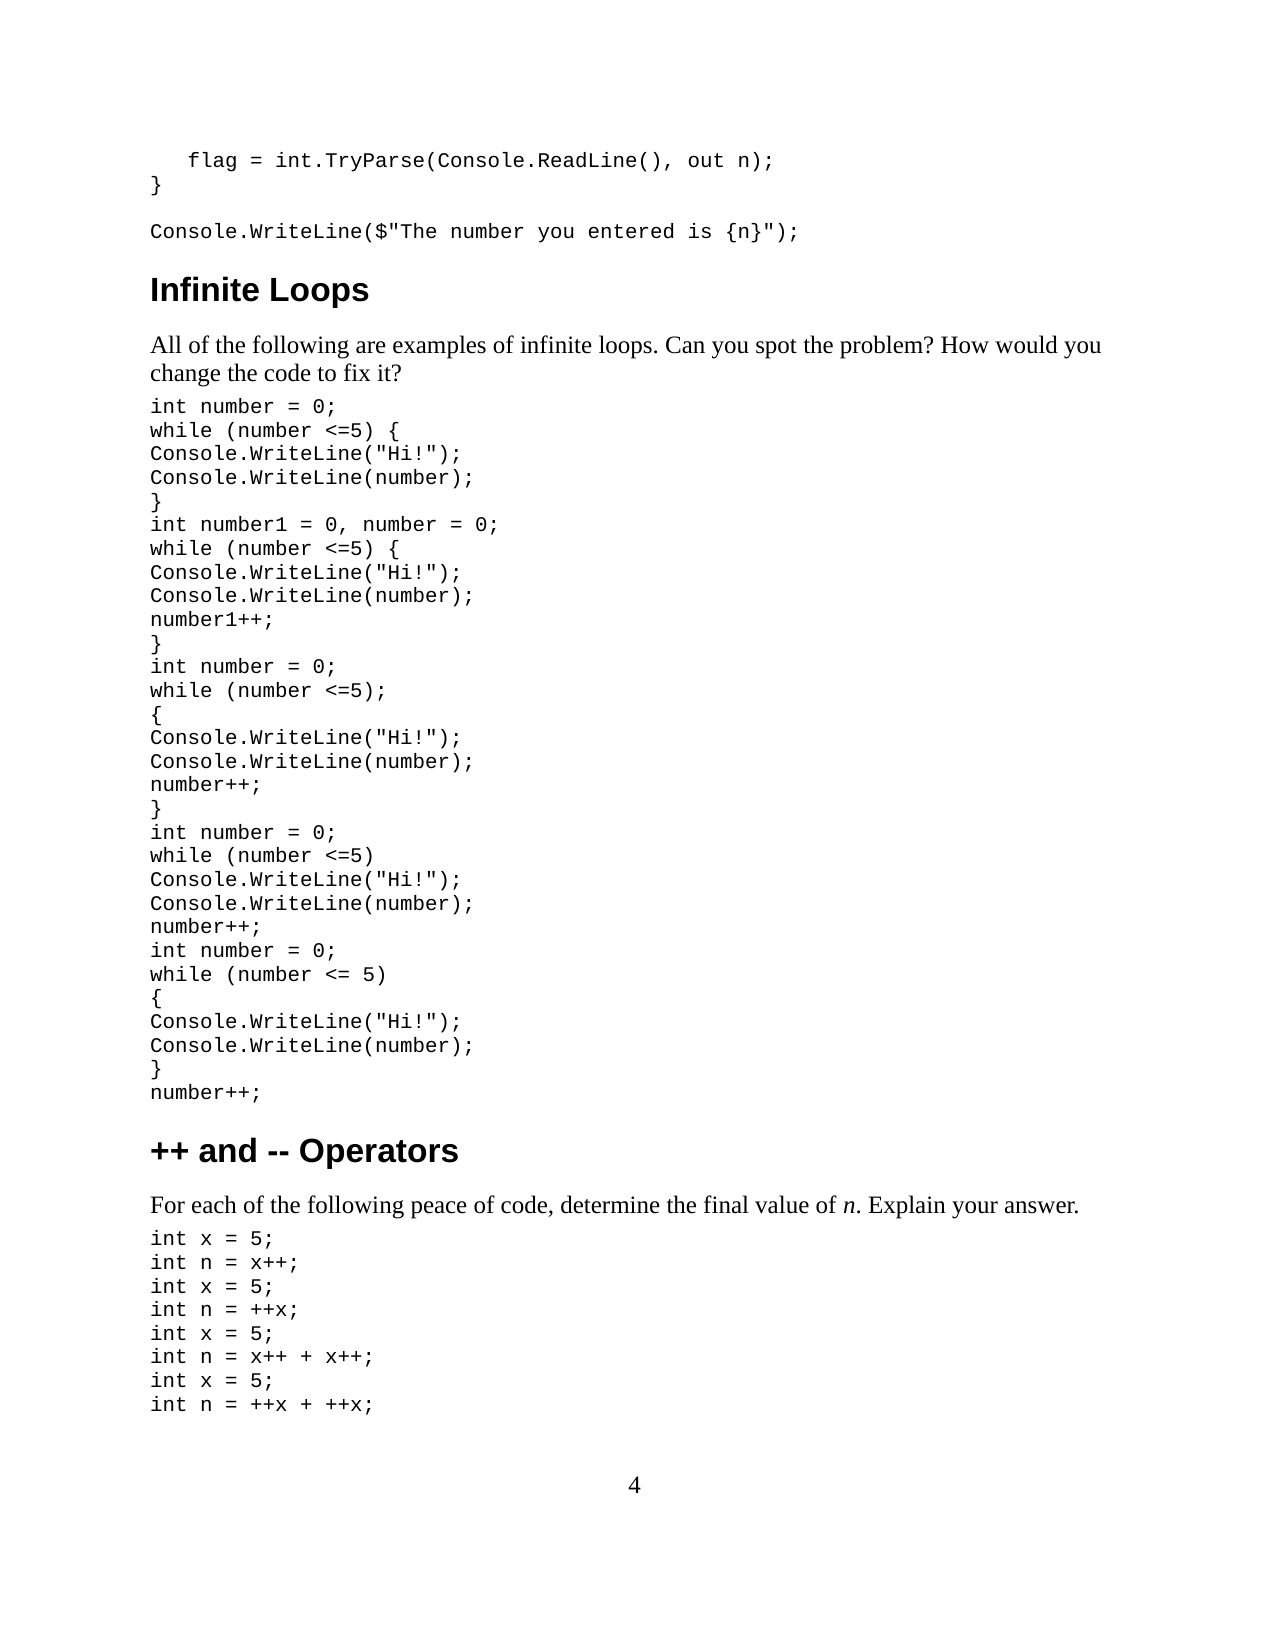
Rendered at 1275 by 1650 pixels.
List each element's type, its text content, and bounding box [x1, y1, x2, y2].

text Console.WriteLine($"The number you entered is {n}"); [150, 221, 1125, 244]
text } [150, 491, 1125, 514]
text { [150, 987, 1125, 1011]
text Console.WriteLine("Hi!"); [150, 727, 1125, 751]
text int number = 0; [150, 940, 1125, 964]
text int n = ++x + ++x; [150, 1394, 1125, 1417]
text Console.WriteLine(number); [150, 585, 1125, 609]
text Console.WriteLine(number); [150, 467, 1125, 491]
text For each of the following peace of code, determine the final value of n. Explain your answer. [150, 1191, 1125, 1219]
text } [150, 798, 1125, 822]
text int n = x++ + x++; [150, 1347, 1125, 1370]
text while (number <=5) { [150, 420, 1125, 443]
text Console.WriteLine("Hi!"); [150, 1011, 1125, 1034]
text int x = 5; [150, 1228, 1125, 1252]
text int number1 = 0, number = 0; [150, 514, 1125, 538]
text number1++; [150, 609, 1125, 633]
text number++; [150, 916, 1125, 940]
text number++; [150, 774, 1125, 798]
text while (number <= 5) [150, 964, 1125, 987]
text int n = x++; [150, 1252, 1125, 1276]
subtitle ++ and -- Operators [150, 1131, 1125, 1169]
text } [150, 633, 1125, 656]
text flag = int.TryParse(Console.ReadLine(), out n); [150, 150, 1125, 174]
text int number = 0; [150, 822, 1125, 845]
text int x = 5; [150, 1276, 1125, 1299]
text number++; [150, 1082, 1125, 1106]
text { [150, 703, 1125, 727]
text } [150, 174, 1125, 197]
text Console.WriteLine("Hi!"); [150, 869, 1125, 893]
text All of the following are examples of infinite loops. Can you spot the problem? How would you change the code to fix it? [150, 330, 1125, 387]
text while (number <=5); [150, 680, 1125, 703]
text Console.WriteLine(number); [150, 1034, 1125, 1058]
text int number = 0; [150, 656, 1125, 680]
text while (number <=5) { [150, 538, 1125, 562]
text int x = 5; [150, 1323, 1125, 1347]
text Console.WriteLine(number); [150, 893, 1125, 916]
subtitle Infinite Loops [150, 269, 1125, 308]
text while (number <=5) [150, 845, 1125, 869]
text Console.WriteLine("Hi!"); [150, 562, 1125, 585]
text int n = ++x; [150, 1299, 1125, 1323]
text Console.WriteLine(number); [150, 751, 1125, 774]
text } [150, 1058, 1125, 1082]
text int x = 5; [150, 1370, 1125, 1394]
text int number = 0; [150, 396, 1125, 420]
text Console.WriteLine("Hi!"); [150, 443, 1125, 467]
